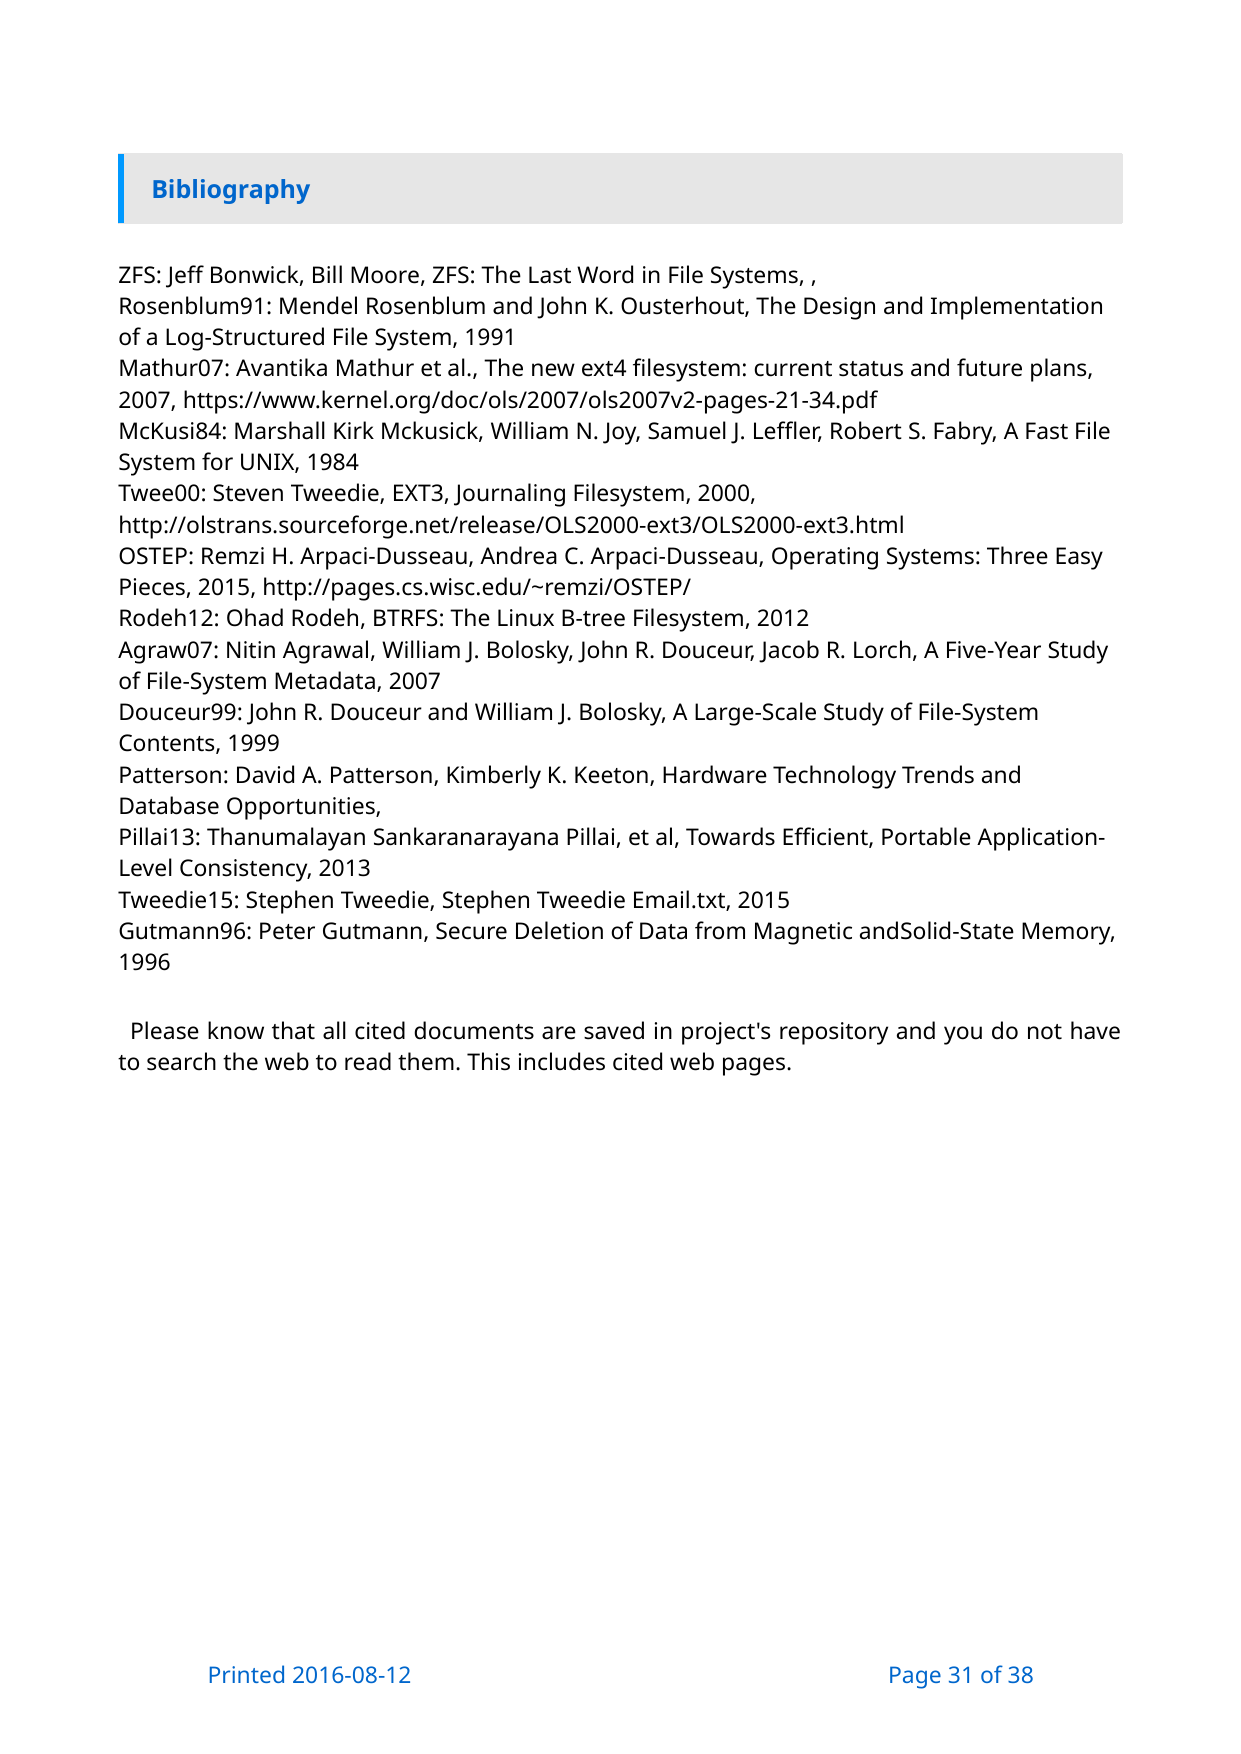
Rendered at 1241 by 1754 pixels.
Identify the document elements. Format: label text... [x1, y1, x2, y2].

text Rosenblum91: Mendel Rosenblum and John K. Ousterhout, The Design and Implementation of a Log-Structured File System, 1991 [118, 290, 1122, 352]
text Patterson: David A. Patterson, Kimberly K. Keeton, Hardware Technology Trends and Database Opportunities, [118, 759, 1122, 821]
text Please know that all cited documents are saved in project's repository and you do not have to search the web to read them. This includes cited web pages. [118, 1014, 1122, 1077]
text Mathur07: Avantika Mathur et al., The new ext4 filesystem: current status and future plans, 2007, https://www.kernel.org/doc/ols/2007/ols2007v2-pages-21-34.pdf [118, 352, 1122, 415]
text Twee00: Steven Tweedie, EXT3, Journaling Filesystem, 2000, http://olstrans.sourceforge.net/release/OLS2000-ext3/OLS2000-ext3.html [118, 477, 1122, 540]
subtitle Bibliography [124, 155, 1122, 223]
text OSTEP: Remzi H. Arpaci-Dusseau, Andrea C. Arpaci-Dusseau, Operating Systems: Three Easy Pieces, 2015, http://pages.cs.wisc.edu/~remzi/OSTEP/ [118, 540, 1122, 602]
text Tweedie15: Stephen Tweedie, Stephen Tweedie Email.txt, 2015 [118, 884, 1122, 915]
text Douceur99: John R. Douceur and William J. Bolosky, A Large-Scale Study of File-System Contents, 1999 [118, 696, 1122, 759]
text Rodeh12: Ohad Rodeh, BTRFS: The Linux B-tree Filesystem, 2012 [118, 602, 1122, 634]
text Agraw07: Nitin Agrawal, William J. Bolosky, John R. Douceur, Jacob R. Lorch, A Five-Year Study of File-System Metadata, 2007 [118, 634, 1122, 696]
text McKusi84: Marshall Kirk Mckusick, William N. Joy, Samuel J. Leffler, Robert S. Fabry, A Fast File System for UNIX, 1984 [118, 415, 1122, 477]
text Pillai13: Thanumalayan Sankaranarayana Pillai, et al, Towards Efficient, Portable Application-Level Consistency, 2013 [118, 821, 1122, 884]
text Gutmann96: Peter Gutmann, Secure Deletion of Data from Magnetic andSolid-State Memory, 1996 [118, 915, 1122, 977]
text ZFS: Jeff Bonwick, Bill Moore, ZFS: The Last Word in File Systems, , [118, 259, 1122, 290]
